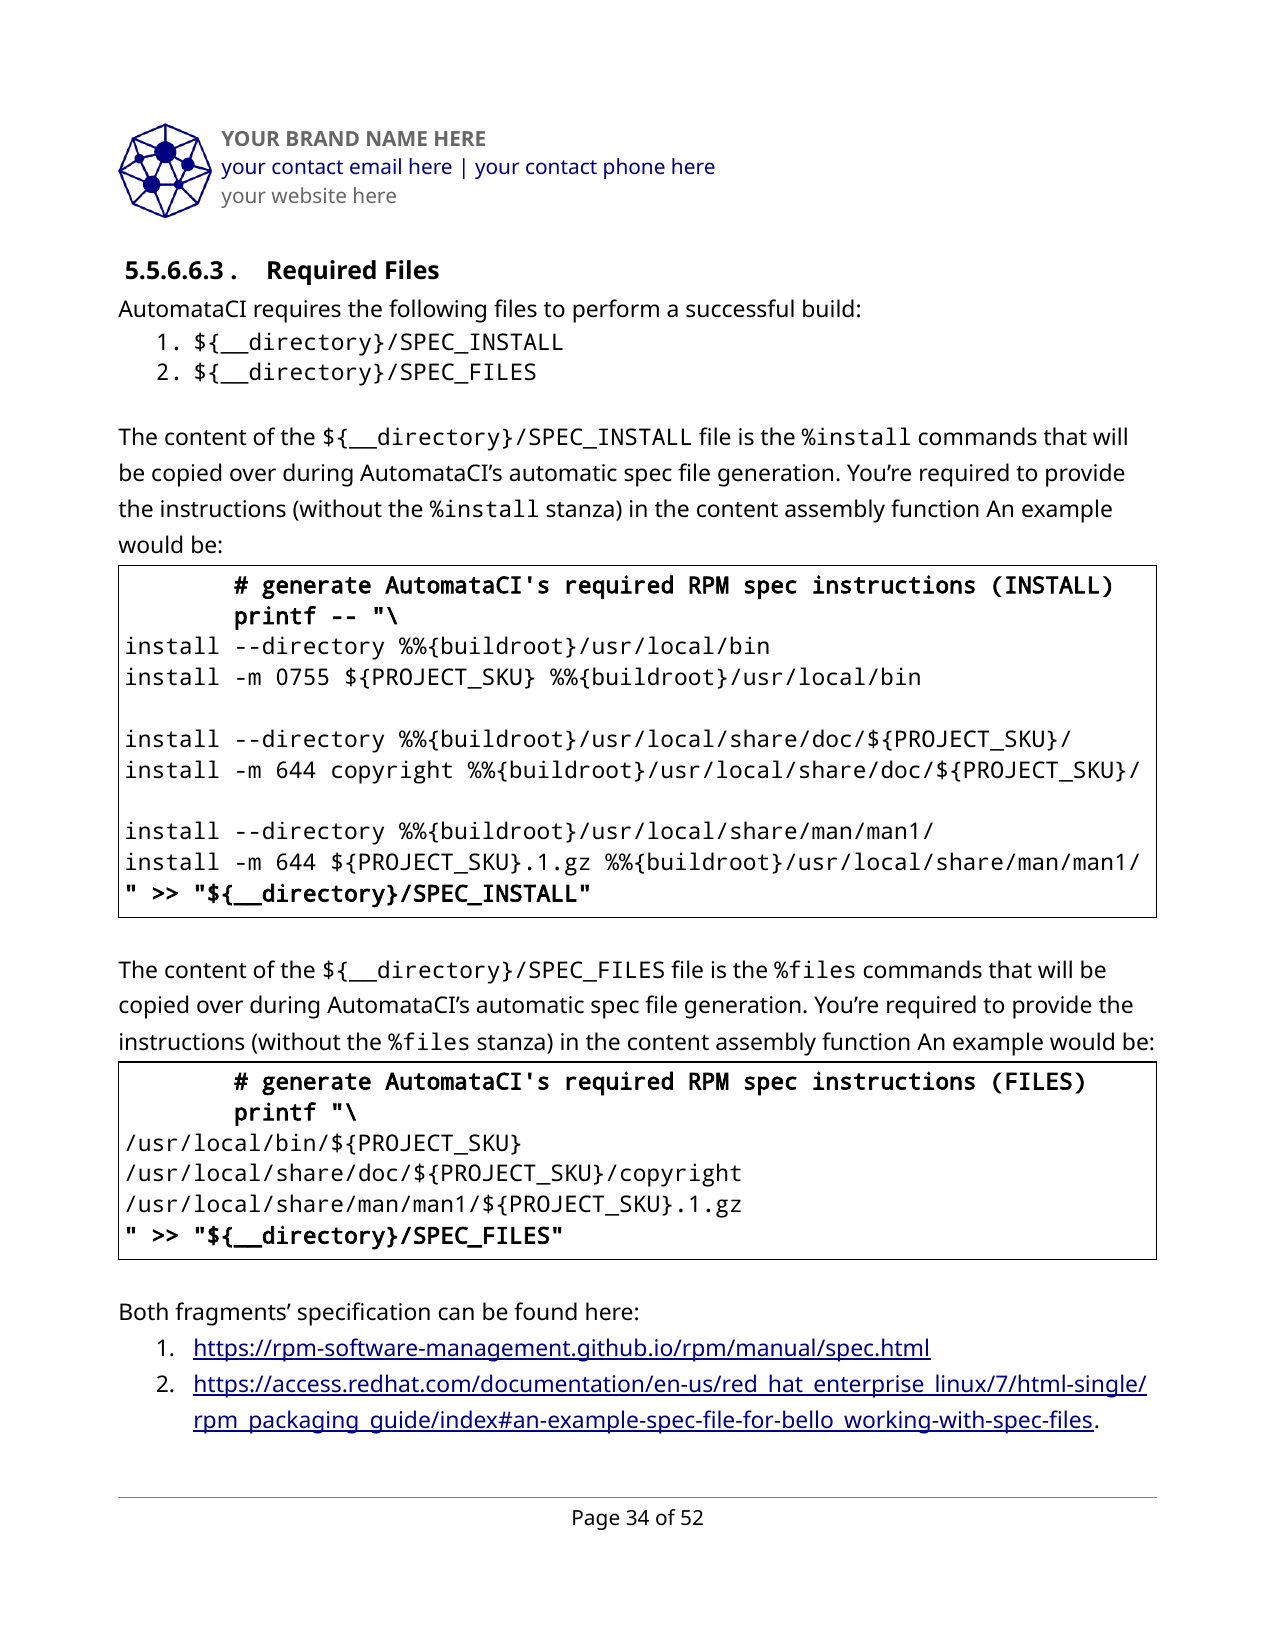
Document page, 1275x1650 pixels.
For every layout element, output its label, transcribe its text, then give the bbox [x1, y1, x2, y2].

table_header # generate AutomataCI's required RPM spec instructions (INSTALL) printf -- "\ install --directory %%{buildroot}/usr/local/bin install -m 0755 ${PROJECT_SKU} %%{buildroot}/usr/local/bin install --directory %%{buildroot}/usr/local/share/doc/${PROJECT_SKU}/ install -m 644 copyright %%{buildroot}/usr/local/share/doc/${PROJECT_SKU}/ install --directory %%{buildroot}/usr/local/share/man/man1/ install -m 644 ${PROJECT_SKU}.1.gz %%{buildroot}/usr/local/share/man/man1/ " >> "${__directory}/SPEC_INSTALL" [119, 566, 1156, 917]
text AutomataCI requires the following files to perform a successful build: [118, 293, 1157, 324]
text The content of the ${__directory}/SPEC_FILES file is the %files commands that will be copied over during AutomataCI’s automatic spec file generation. You’re required to provide the instructions (without the %files stanza) in the content assembly function An example would be: [118, 953, 1157, 1057]
list ${__directory}/SPEC_FILES [156, 359, 1157, 386]
text Both fragments’ specification can be found here: [118, 1296, 1157, 1327]
list https://rpm-software-management.github.io/rpm/manual/spec.html [156, 1332, 1157, 1363]
subtitle Required Files [118, 253, 1157, 287]
list ${__directory}/SPEC_INSTALL [156, 329, 1157, 356]
text The content of the ${__directory}/SPEC_INSTALL file is the %install commands that will be copied over during AutomataCI’s automatic spec file generation. You’re required to provide the instructions (without the %install stanza) in the content assembly function An example would be: [118, 421, 1157, 560]
picture [118, 123, 212, 218]
list https://access.redhat.com/documentation/en-us/red_hat_enterprise_linux/7/html-single/rpm_packaging_guide/index#an-example-spec-file-for-bello_working-with-spec-files. [156, 1368, 1157, 1435]
table_header # generate AutomataCI's required RPM spec instructions (FILES) printf "\ /usr/local/bin/${PROJECT_SKU} /usr/local/share/doc/${PROJECT_SKU}/copyright /usr/local/share/man/man1/${PROJECT_SKU}.1.gz " >> "${__directory}/SPEC_FILES" [119, 1063, 1156, 1259]
